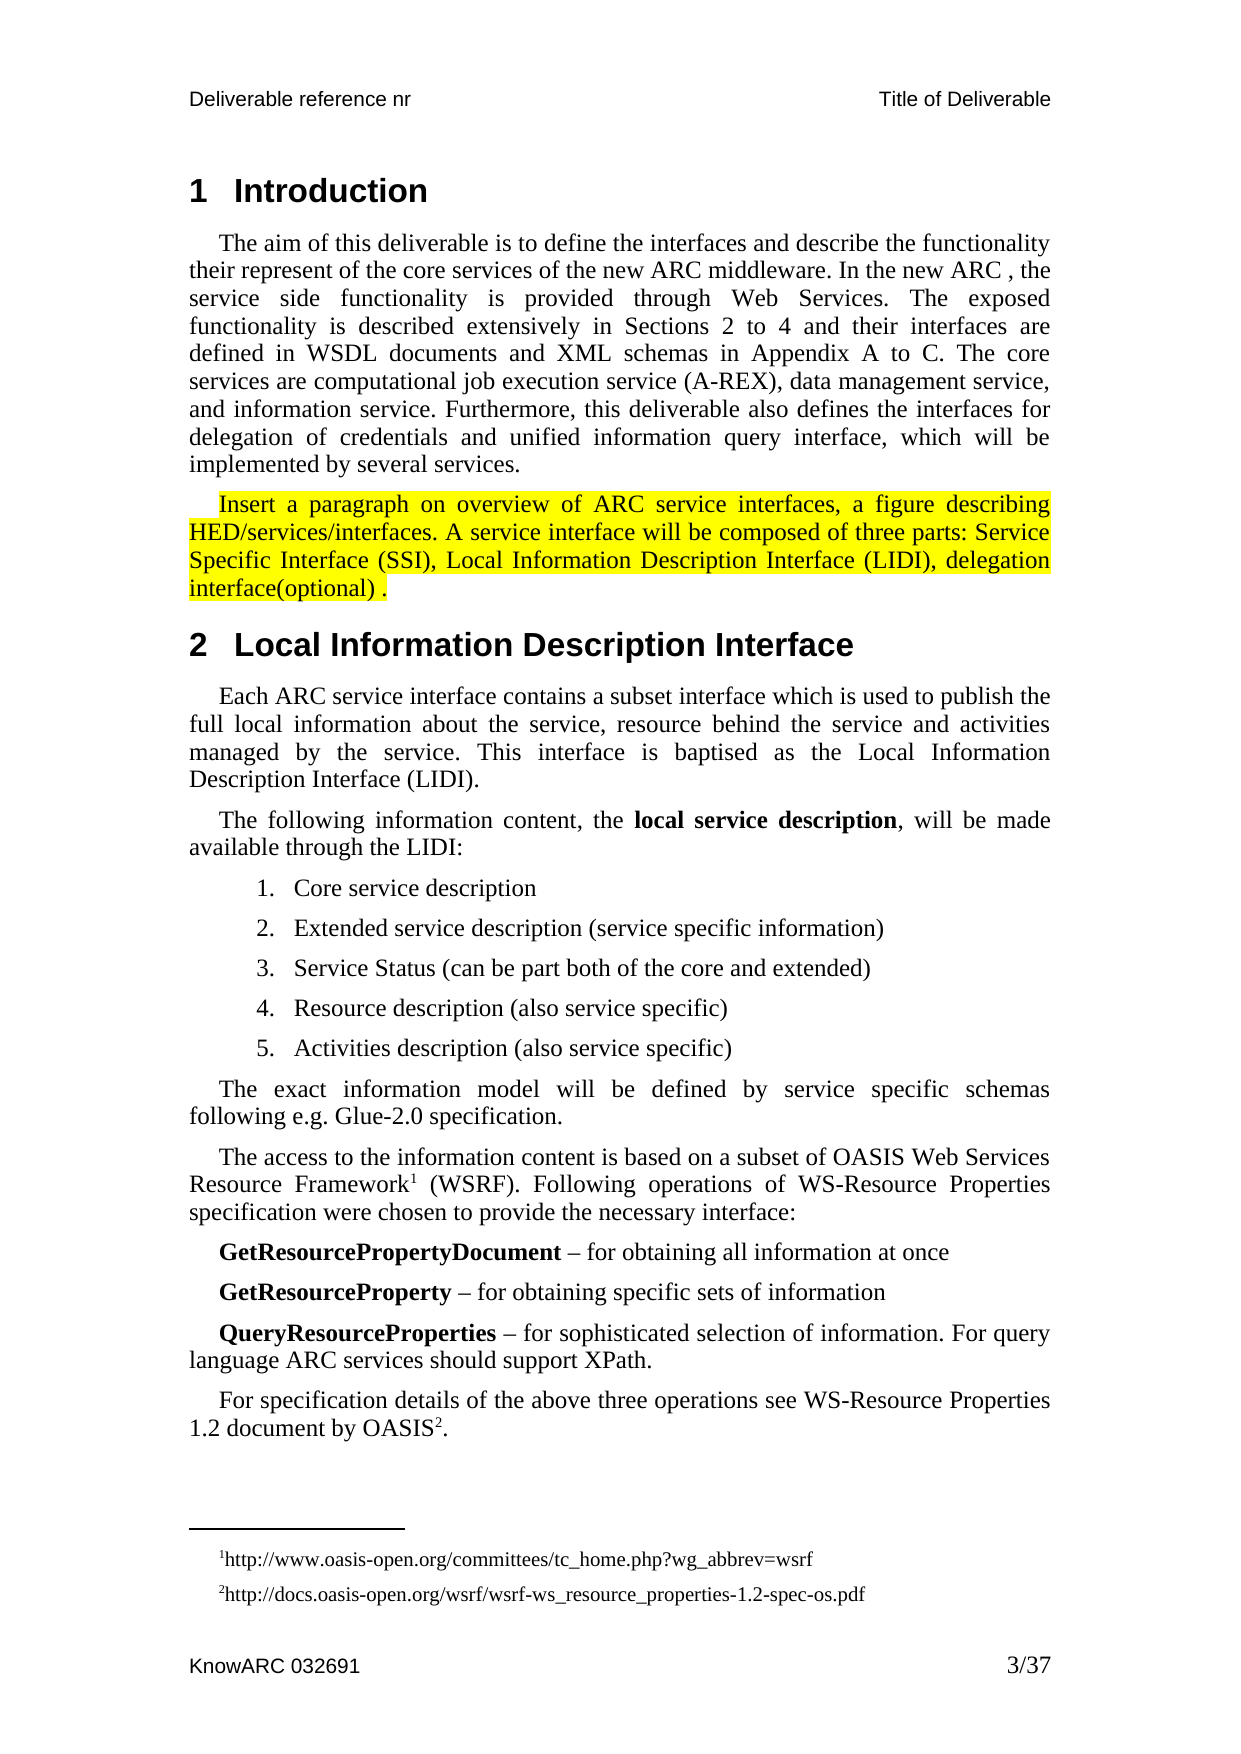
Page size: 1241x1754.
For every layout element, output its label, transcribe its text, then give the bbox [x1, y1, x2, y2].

text Insert a paragraph on overview of ARC service interfaces, a figure describing HED/services/interfaces. A service interface will be composed of three parts: Service Specific Interface (SSI), Local Information Description Interface (LIDI), delegation interface(optional) . [189, 491, 1051, 601]
text GetResourcePropertyDocument – for obtaining all information at once [189, 1238, 1051, 1266]
list Core service description [226, 874, 1051, 901]
subtitle Introduction [189, 173, 1051, 210]
text Each ARC service interface contains a subset interface which is used to publish the full local information about the service, resource behind the service and activities managed by the service. This interface is baptised as the Local Information Description Interface (LIDI). [189, 682, 1051, 793]
text The access to the information content is based on a subset of OASIS Web Services Resource Framework (WSRF). Following operations of WS-Resource Properties specification were chosen to provide the necessary interface: [189, 1143, 1051, 1226]
list Service Status (can be part both of the core and extended) [226, 954, 1051, 982]
subtitle Local Information Description Interface [189, 626, 1051, 664]
list Resource description (also service specific) [226, 994, 1051, 1022]
text http://docs.oasis-open.org/wsrf/wsrf-ws_resource_properties-1.2-spec-os.pdf [189, 1583, 1051, 1606]
text The following information content, the local service description, will be made available through the LIDI: [189, 806, 1051, 861]
list Extended service description (service specific information) [226, 914, 1051, 942]
text The aim of this deliverable is to define the interfaces and describe the functionality their represent of the core services of the new ARC middleware. In the new ARC , the service side functionality is provided through Web Services. The exposed functionality is described extensively in Sections 2 to 4 and their interfaces are defined in WSDL documents and XML schemas in Appendix A to C. The core services are computational job execution service (A-REX), data management service, and information service. Furthermore, this deliverable also defines the interfaces for delegation of credentials and unified information query interface, which will be implemented by several services. [189, 229, 1051, 478]
text http://www.oasis-open.org/committees/tc_home.php?wg_abbrev=wsrf [189, 1547, 1051, 1571]
text GetResourceProperty – for obtaining specific sets of information [189, 1278, 1051, 1306]
list Activities description (also service specific) [226, 1034, 1051, 1062]
text For specification details of the above three operations see WS-Resource Properties 1.2 document by OASIS. [189, 1387, 1051, 1442]
text QueryResourceProperties – for sophisticated selection of information. For query language ARC services should support XPath. [189, 1319, 1051, 1374]
text The exact information model will be defined by service specific schemas following e.g. Glue-2.0 specification. [189, 1075, 1051, 1130]
